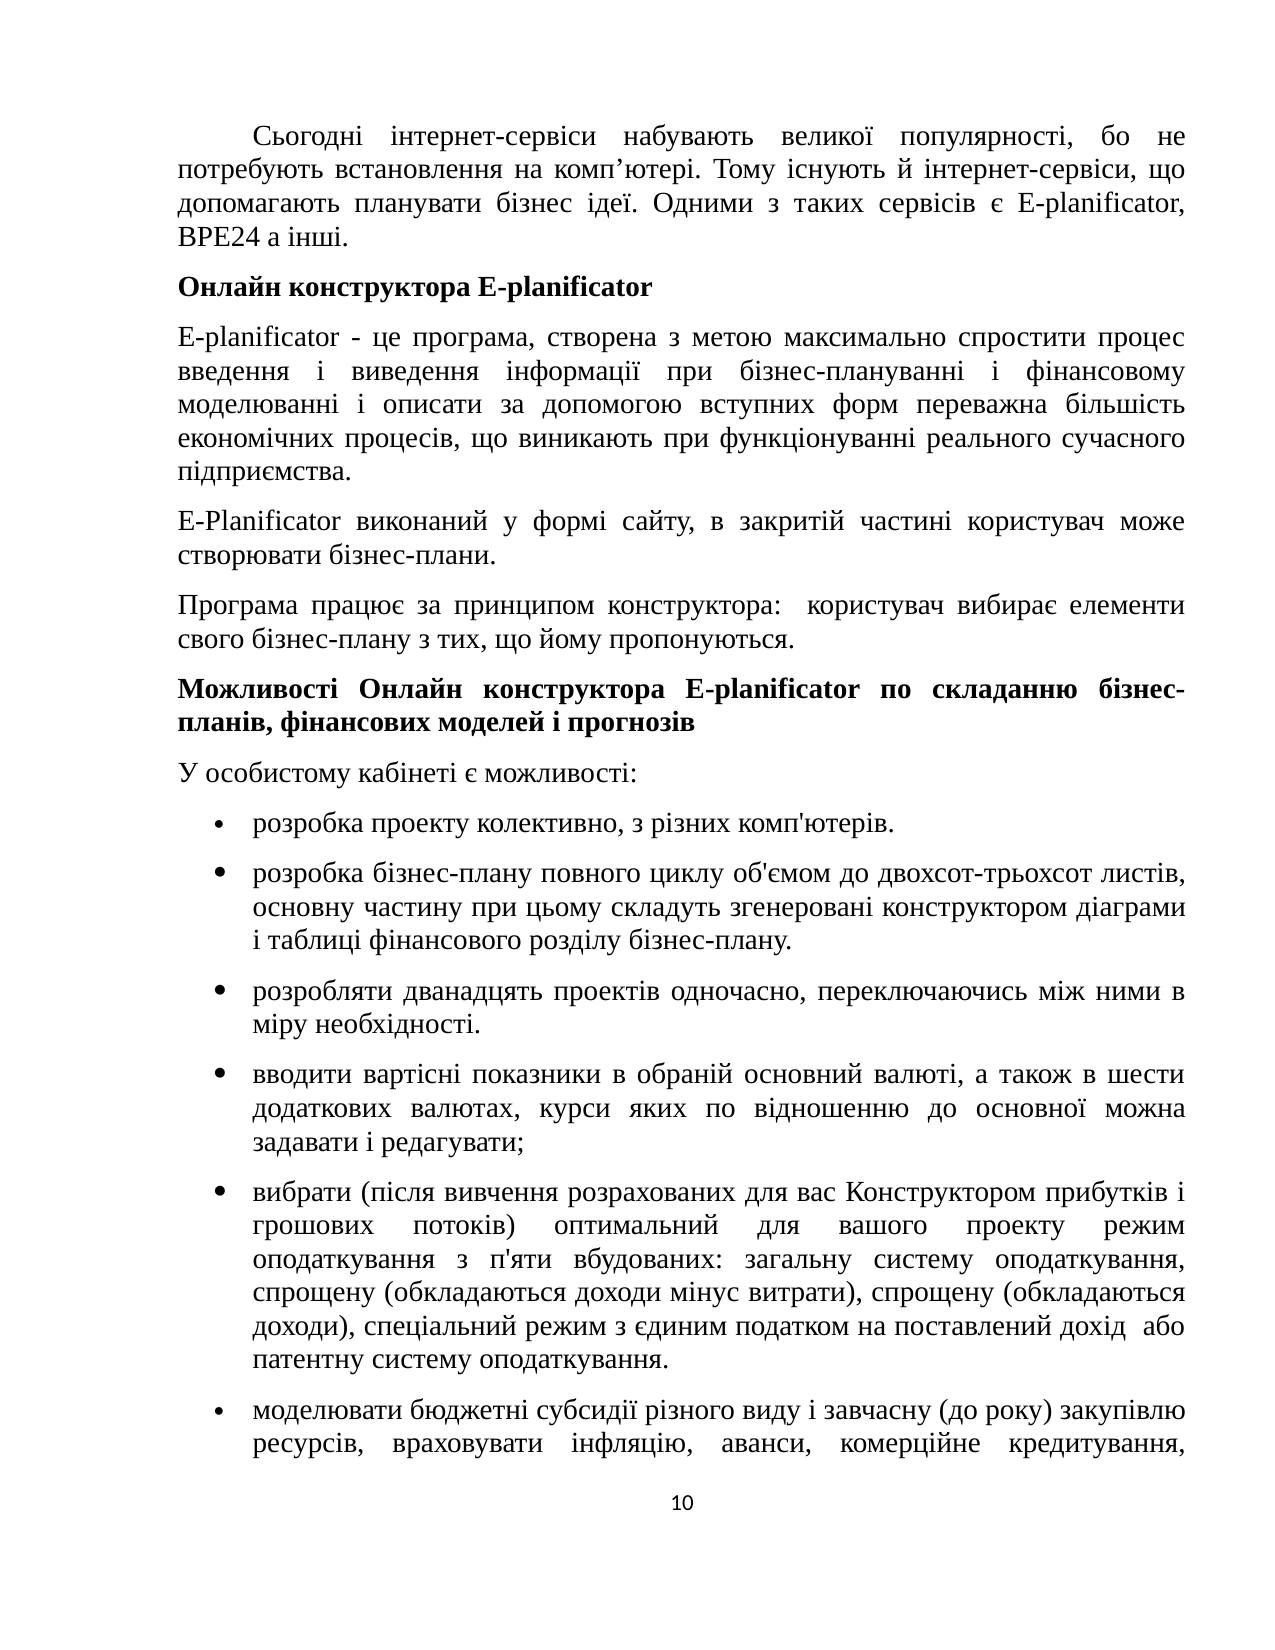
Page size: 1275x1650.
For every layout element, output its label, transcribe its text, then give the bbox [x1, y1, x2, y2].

text Можливості Онлайн конструктора E-planificator по складанню бізнес-планів, фінансових моделей і прогнозів [177, 671, 1186, 738]
text Онлайн конструктора E-planificator [177, 269, 1186, 302]
text Сьогодні інтернет-сервіси набувають великої популярності, бо не потребують встановлення на комп’ютері. Тому існують й інтернет-сервіси, що допомагають планувати бізнес ідеї. Одними з таких сервісів є E-planificator, BPE24 а інші. [177, 118, 1186, 252]
list розробка бізнес-плану повного циклу об'ємом до двохсот-трьохсот листів, основну частину при цьому складуть згенеровані конструктором діаграми і таблиці фінансового розділу бізнес-плану. [215, 855, 1186, 956]
text Програма працює за принципом конструктора: користувач вибирає елементи свого бізнес-плану з тих, що йому пропонуються. [177, 587, 1186, 654]
list розробка проекту колективно, з різних комп'ютерів. [215, 805, 1186, 838]
text E-Planificator виконаний у формі сайту, в закритій частині користувач може створювати бізнес-плани. [177, 503, 1186, 571]
text E-planificator - це програма, створена з метою максимально спростити процес введення і виведення інформації при бізнес-плануванні і фінансовому моделюванні і описати за допомогою вступних форм переважна більшість економічних процесів, що виникають при функціонуванні реального сучасного підприємства. [177, 319, 1186, 487]
text У особистому кабінеті є можливості: [177, 755, 1186, 788]
list вводити вартісні показники в обраній основний валюті, а також в шести додаткових валютах, курси яких по відношенню до основної можна задавати і редагувати; [215, 1056, 1186, 1157]
list розробляти дванадцять проектів одночасно, переключаючись між ними в міру необхідності. [215, 973, 1186, 1040]
list моделювати бюджетні субсидії різного виду і завчасну (до року) закупівлю ресурсів, враховувати інфляцію, аванси, комерційне кредитування, [215, 1392, 1186, 1459]
list вибрати (після вивчення розрахованих для вас Конструктором прибутків і грошових потоків) оптимальний для вашого проекту режим оподаткування з п'яти вбудованих: загальну систему оподаткування, спрощену (обкладаються доходи мінус витрати), спрощену (обкладаються доходи), спеціальний режим з єдиним податком на поставлений дохід або патентну систему оподаткування. [215, 1174, 1186, 1375]
